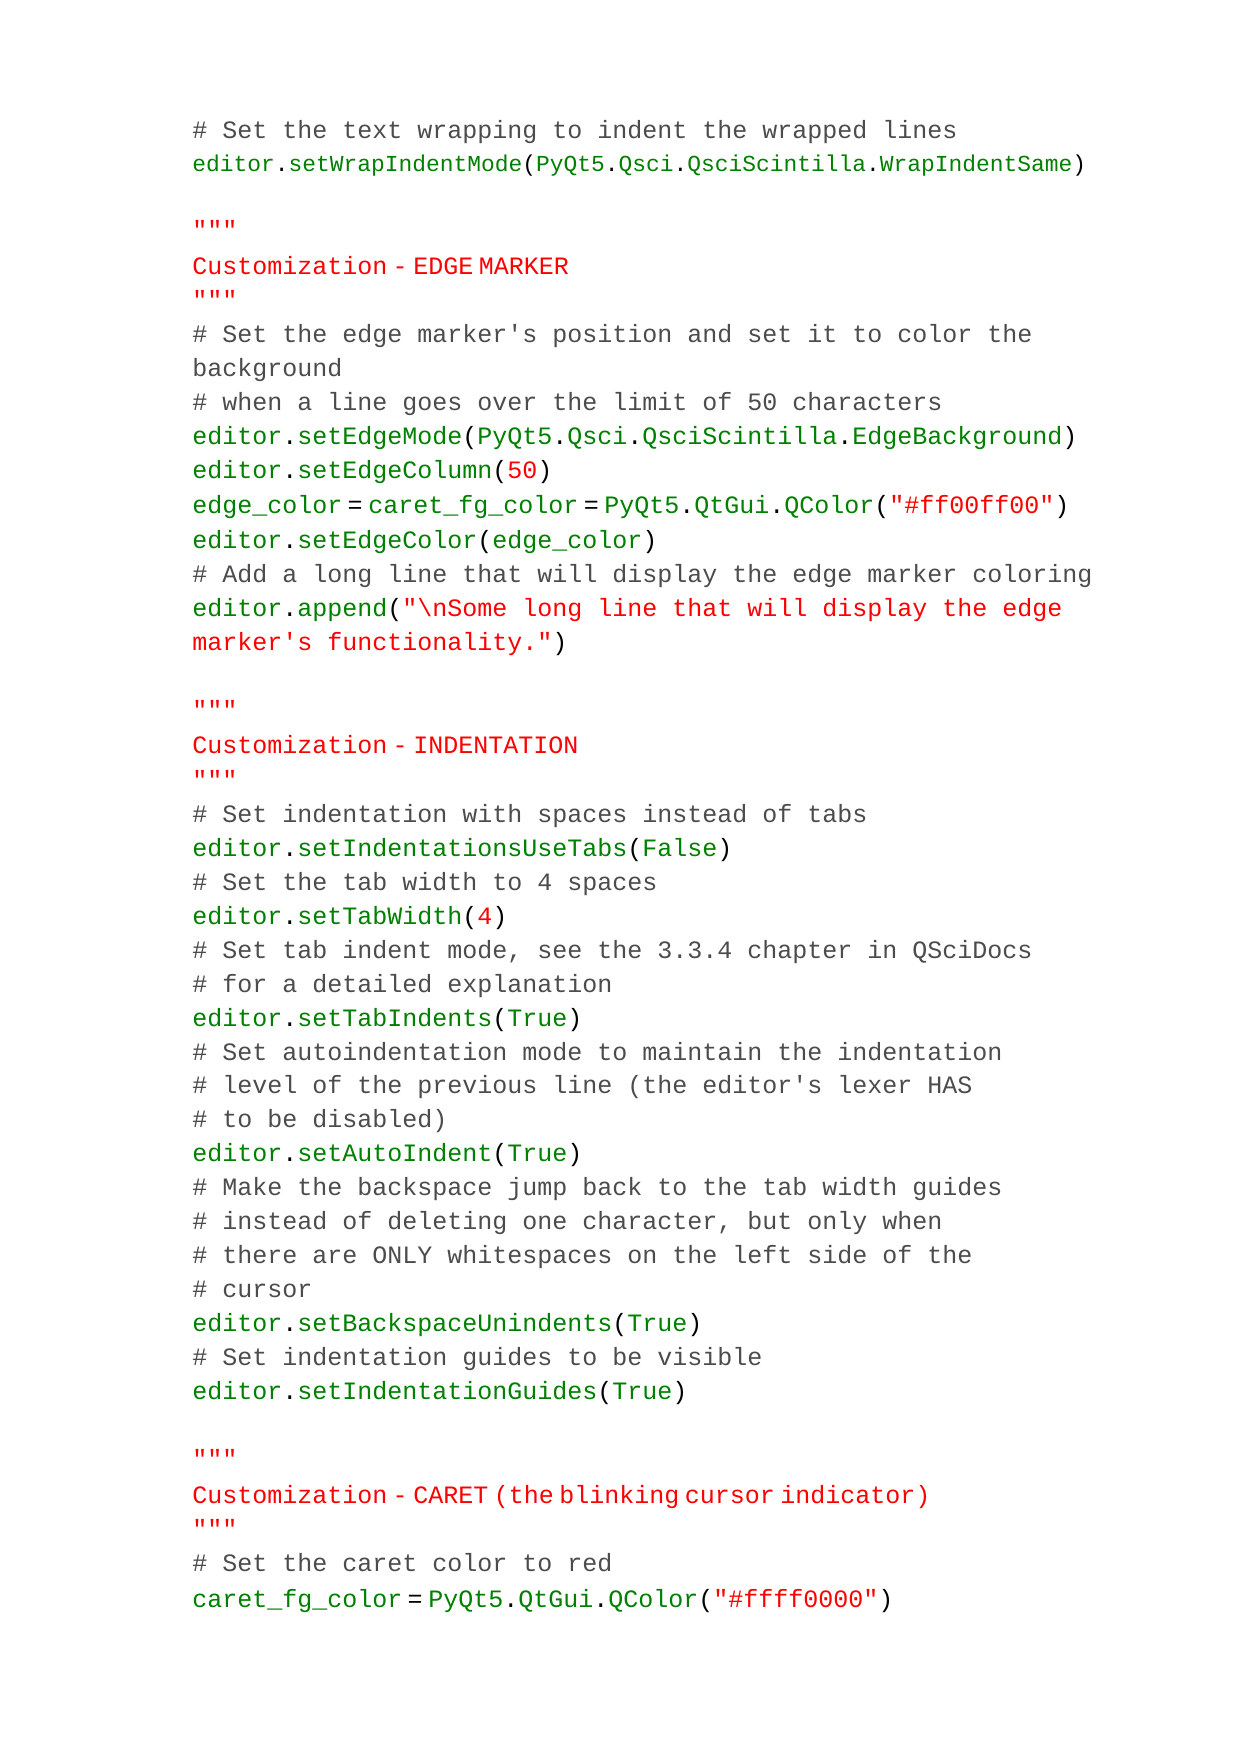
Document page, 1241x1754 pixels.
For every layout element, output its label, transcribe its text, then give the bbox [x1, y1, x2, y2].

text editor.setIndentationGuides(True) [192, 1379, 1122, 1407]
text edge_color = caret_fg_color = PyQt5.QtGui.QColor("#ff00ff00") [192, 491, 1122, 521]
text editor.setBackspaceUnindents(True) [192, 1311, 1122, 1339]
text """ [192, 1517, 1122, 1545]
text editor.setEdgeColor(edge_color) [192, 527, 1122, 556]
text # Set tab indent mode, see the 3.3.4 chapter in QSciDocs [192, 937, 1122, 966]
text editor.append("\nSome long line that will display the edge marker's functionality.") [192, 595, 1122, 657]
text # Make the backspace jump back to the tab width guides [192, 1175, 1122, 1203]
text """ [192, 287, 1122, 316]
text # Set the edge marker's position and set it to color the background [192, 321, 1122, 384]
text # for a detailed explanation [192, 971, 1122, 999]
text # Set the tab width to 4 spaces [192, 869, 1122, 898]
text editor.setAutoIndent(True) [192, 1141, 1122, 1169]
text Customization - EDGE MARKER [192, 252, 1122, 282]
text # to be disabled) [192, 1107, 1122, 1135]
text Customization - CARET (the blinking cursor indicator) [192, 1481, 1122, 1511]
text editor.setEdgeColumn(50) [192, 457, 1122, 486]
text # Set indentation with spaces instead of tabs [192, 801, 1122, 830]
text caret_fg_color = PyQt5.QtGui.QColor("#ffff0000") [192, 1585, 1122, 1615]
text # Add a long line that will display the edge marker coloring [192, 561, 1122, 589]
text # cursor [192, 1277, 1122, 1305]
text editor.setIndentationsUseTabs(False) [192, 835, 1122, 864]
text editor.setTabWidth(4) [192, 903, 1122, 932]
text # instead of deleting one character, but only when [192, 1209, 1122, 1237]
text # Set autoindentation mode to maintain the indentation [192, 1039, 1122, 1067]
text # Set indentation guides to be visible [192, 1345, 1122, 1373]
text # Set the caret color to red [192, 1551, 1122, 1579]
text """ [192, 767, 1122, 796]
text # when a line goes over the limit of 50 characters [192, 389, 1122, 418]
text """ [192, 218, 1122, 246]
text editor.setWrapIndentMode(PyQt5.Qsci.QsciScintilla.WrapIndentSame) [192, 152, 1122, 178]
text Customization - INDENTATION [192, 731, 1122, 761]
text """ [192, 1447, 1122, 1475]
text editor.setTabIndents(True) [192, 1005, 1122, 1033]
text # there are ONLY whitespaces on the left side of the [192, 1243, 1122, 1271]
text # Set the text wrapping to indent the wrapped lines [192, 118, 1122, 146]
text editor.setEdgeMode(PyQt5.Qsci.QsciScintilla.EdgeBackground) [192, 423, 1122, 452]
text """ [192, 697, 1122, 726]
text # level of the previous line (the editor's lexer HAS [192, 1073, 1122, 1101]
